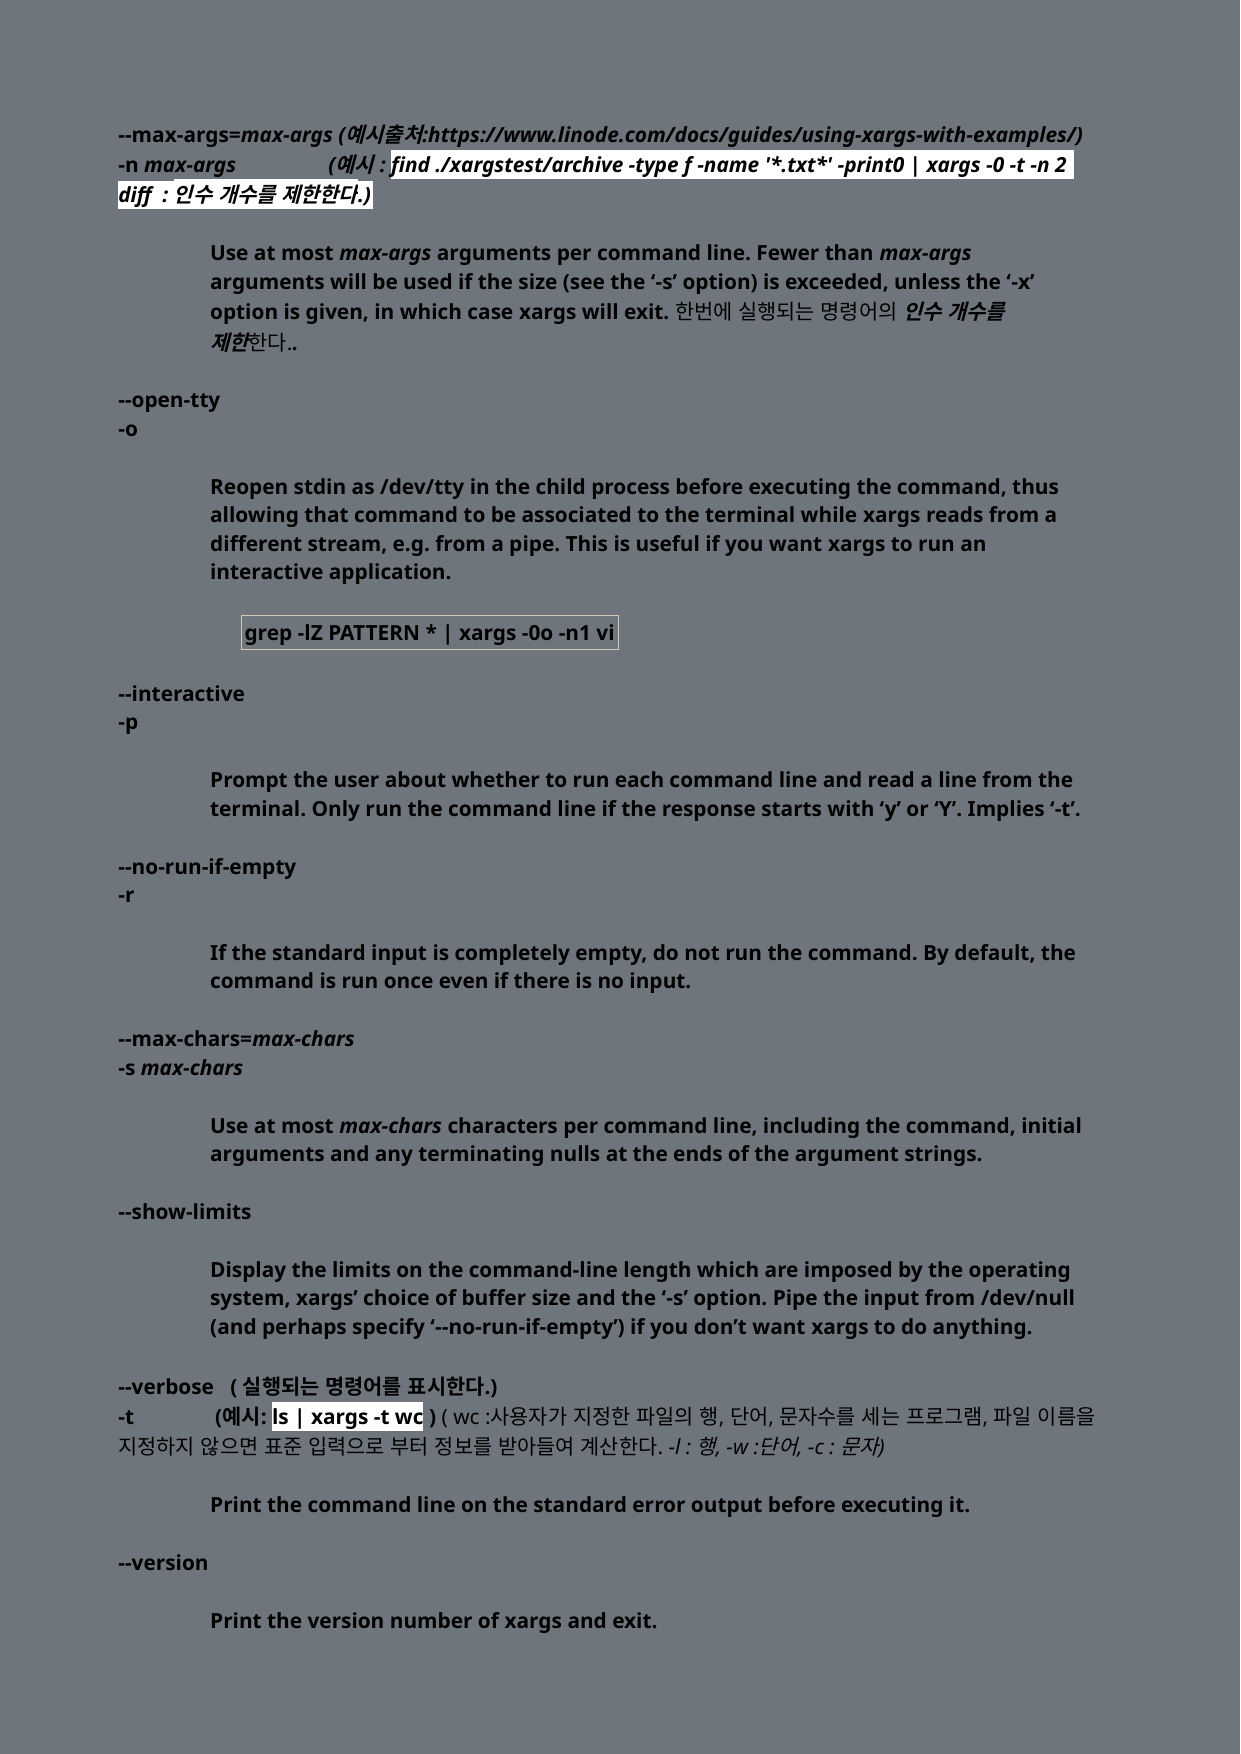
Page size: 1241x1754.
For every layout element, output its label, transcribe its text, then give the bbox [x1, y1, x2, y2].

list Reopen stdin as /dev/tty in the child process before executing the command, thus allowing that command to be associated to the terminal while xargs reads from a different stream, e.g. from a pipe. This is useful if you want xargs to run an interactive application. [210, 472, 1089, 586]
subtitle --max-chars=max-chars [118, 1024, 1122, 1053]
subtitle --max-args=max-args (예시출처:https://www.linode.com/docs/guides/using-xargs-with-examples/) [118, 118, 1122, 148]
list Print the command line on the standard error output before executing it. [210, 1490, 1089, 1519]
list Use at most max-chars characters per command line, including the command, initial arguments and any terminating nulls at the ends of the argument strings. [210, 1111, 1089, 1168]
subtitle -n max-args (예시 : find ./xargstest/archive -type f -name '*.txt*' -print0 | xargs -0 -t -n 2 diff : 인수 개수를 제한한다.) [118, 148, 1122, 209]
text grep -lZ PATTERN * | xargs -0o -n1 vi [242, 616, 618, 649]
list Use at most max-args arguments per command line. Fewer than max-args arguments will be used if the size (see the ‘-s’ option) is exceeded, unless the ‘-x’ option is given, in which case xargs will exit. 한번에 실행되는 명령어의 인수 개수를 제한한다.. [210, 238, 1089, 356]
subtitle --show-limits [118, 1197, 1122, 1226]
subtitle -s max-chars [118, 1053, 1122, 1081]
subtitle -p [118, 707, 1122, 736]
text [619, 615, 1089, 649]
list If the standard input is completely empty, do not run the command. By default, the command is run once even if there is no input. [210, 938, 1089, 995]
subtitle --verbose ( 실행되는 명령어를 표시한다.) [118, 1370, 1122, 1400]
subtitle --open-tty [118, 386, 1122, 414]
list Prompt the user about whether to run each command line and read a line from the terminal. Only run the command line if the response starts with ‘y’ or ‘Y’. Implies ‘-t’. [210, 765, 1089, 822]
list Print the version number of xargs and exit. [210, 1606, 1089, 1634]
subtitle -t (예시: ls | xargs -t wc ) ( wc :사용자가 지정한 파일의 행, 단어, 문자수를 세는 프로그램, 파일 이름을 지정하지 않으면 표준 입력으로 부터 정보를 받아들여 계산한다. -l : 행, -w :단어, -c : 문자) [118, 1400, 1122, 1461]
list Display the limits on the command-line length which are imposed by the operating system, xargs’ choice of buffer size and the ‘-s’ option. Pipe the input from /dev/null (and perhaps specify ‘--no-run-if-empty’) if you don’t want xargs to do anything. [210, 1255, 1089, 1340]
subtitle -r [118, 880, 1122, 909]
subtitle -o [118, 414, 1122, 442]
subtitle --no-run-if-empty [118, 852, 1122, 880]
subtitle --version [118, 1548, 1122, 1577]
subtitle --interactive [118, 679, 1122, 707]
